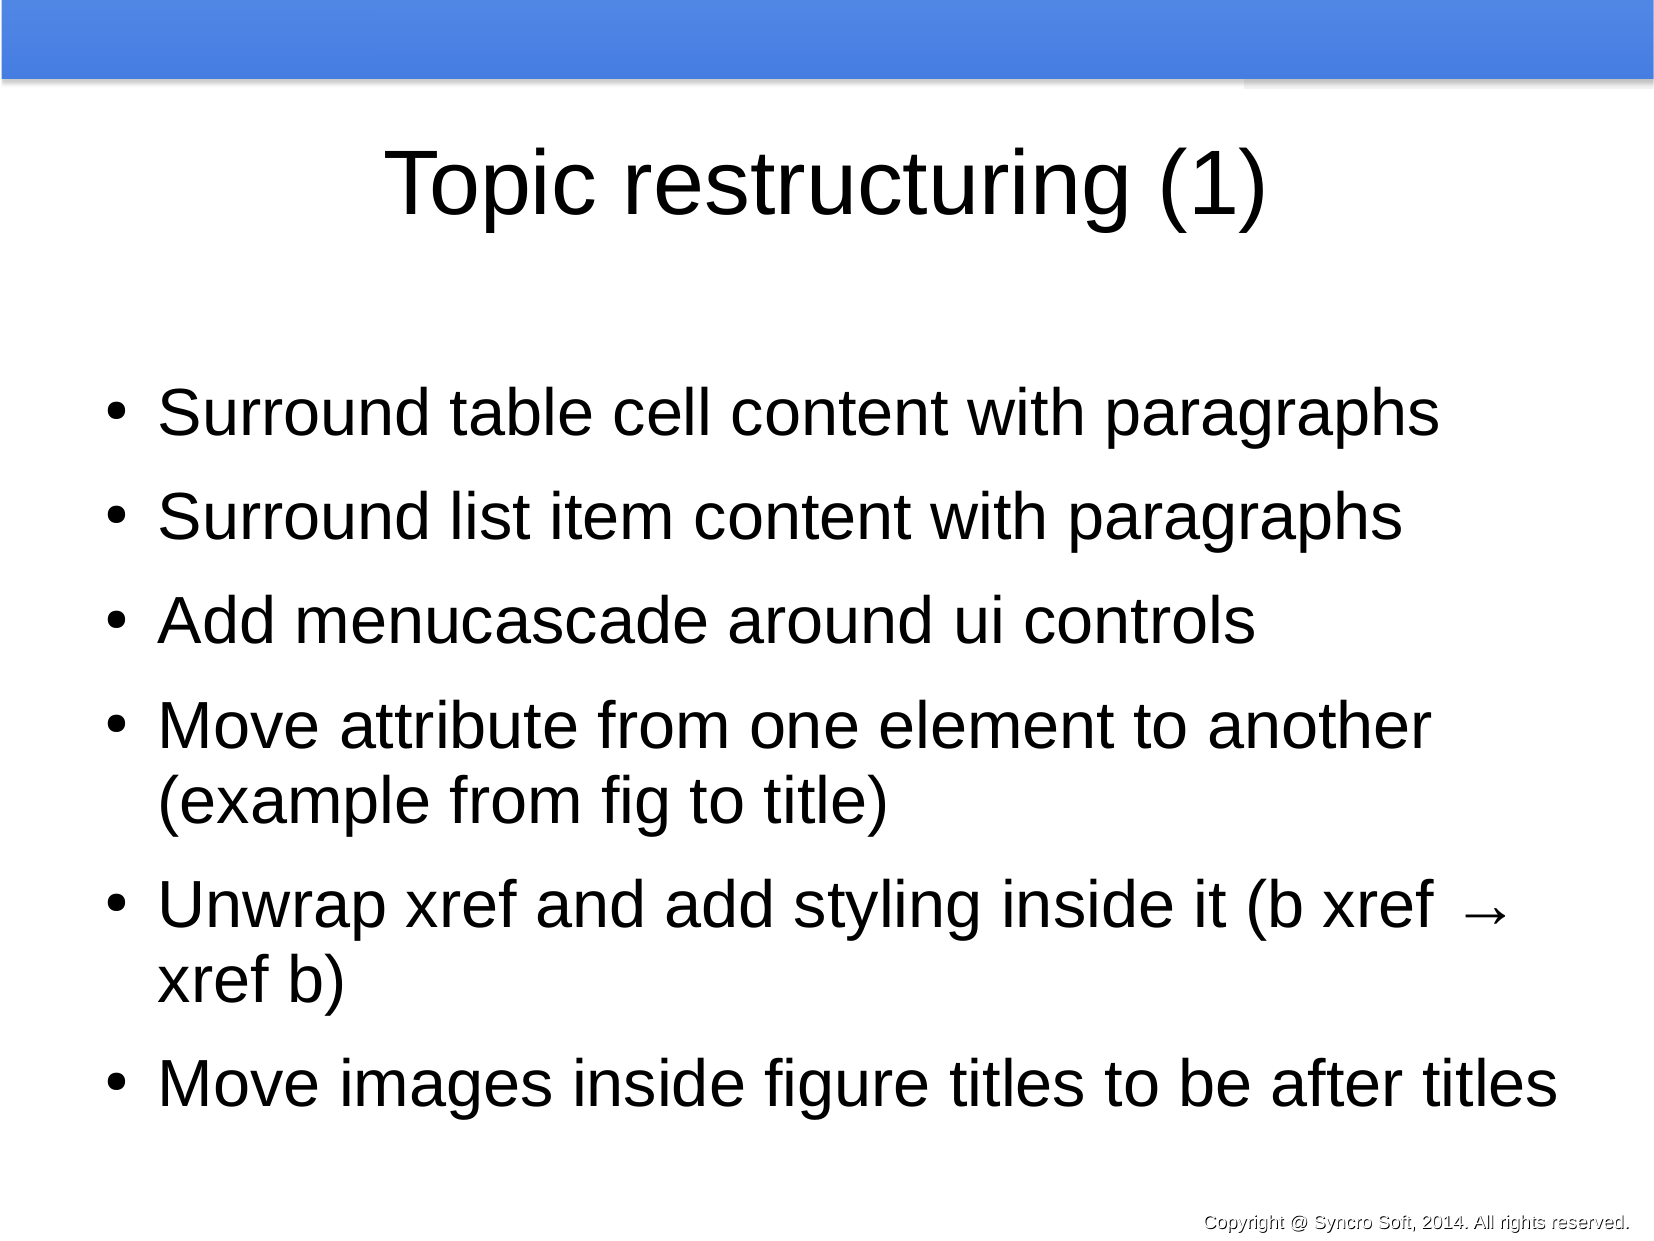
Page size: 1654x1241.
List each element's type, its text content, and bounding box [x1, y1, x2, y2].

list Surround table cell content with paragraphs Surround list item content with paragraphs Add menucascade around ui controls Move attribute from one element to another (example from fig to title) Unwrap xref and add styling inside it (b xref → xref b) Move images inside figure titles to be after titles [86, 375, 1576, 1241]
picture [1, 0, 1654, 89]
title Topic restructuring (1) [82, 78, 1571, 287]
